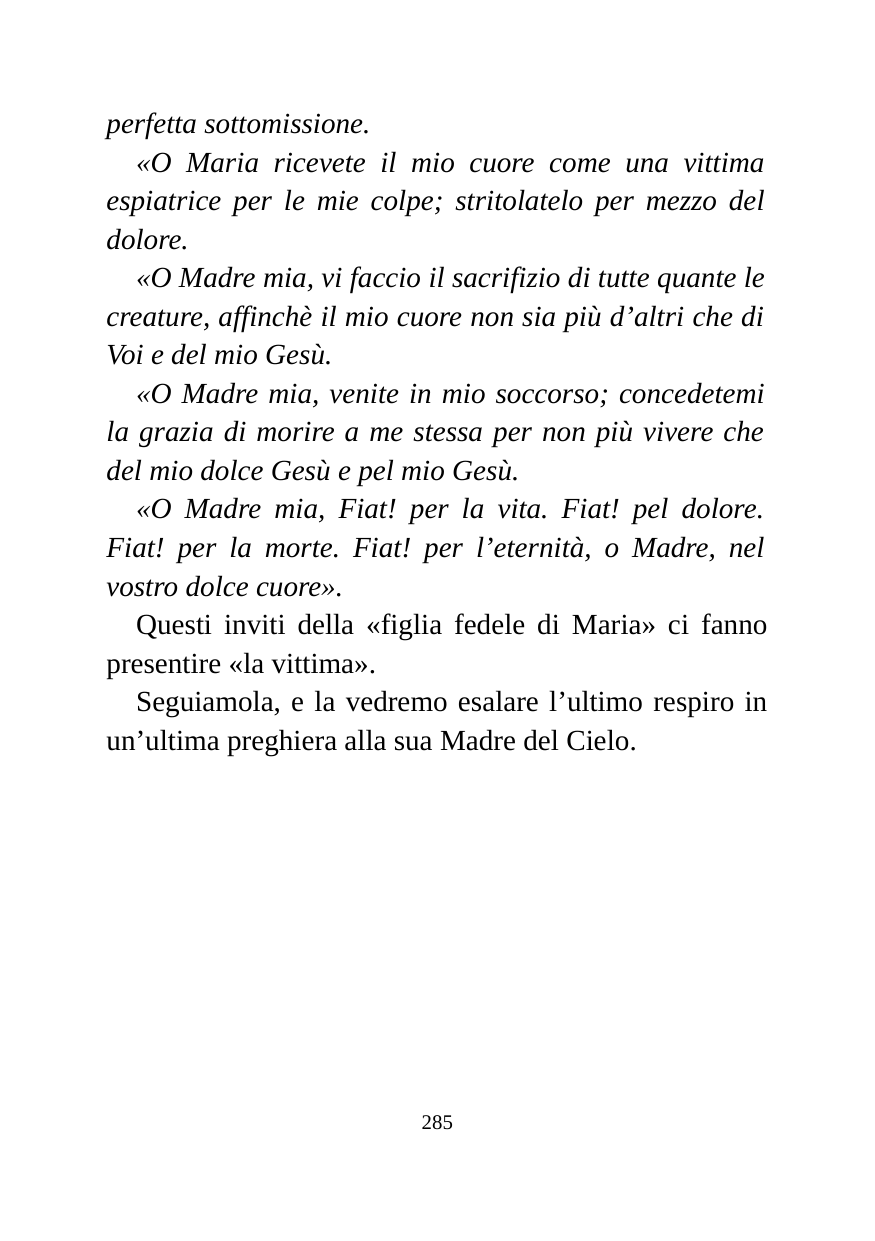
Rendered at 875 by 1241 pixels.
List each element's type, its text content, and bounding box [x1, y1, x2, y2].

text «O Madre mia, vi faccio il sacrifizio di tutte quante le creature, affinchè il mio cuore non sia più d’altri che di Voi e del mio Gesù. [106, 260, 768, 371]
text Questi inviti della «figlia fedele di Maria» ci fanno presentire «la vittima». [106, 607, 768, 679]
text Seguiamola, e la vedremo esalare l’ultimo respiro in un’ultima preghiera alla sua Madre del Cielo. [106, 684, 768, 756]
text «O Madre mia, venite in mio soccorso; concedetemi la grazia di morire a me stessa per non più vivere che del mio dolce Gesù e pel mio Gesù. [106, 376, 768, 487]
text «O Maria ricevete il mio cuore come una vittima espiatrice per le mie colpe; stritolatelo per mezzo del dolore. [106, 145, 768, 255]
text perfetta sottomissione. [106, 106, 768, 140]
text «O Madre mia, Fiat! per la vita. Fiat! pel dolore. Fiat! per la morte. Fiat! per l’eternità, o Madre, nel vostro dolce cuore». [106, 492, 768, 602]
